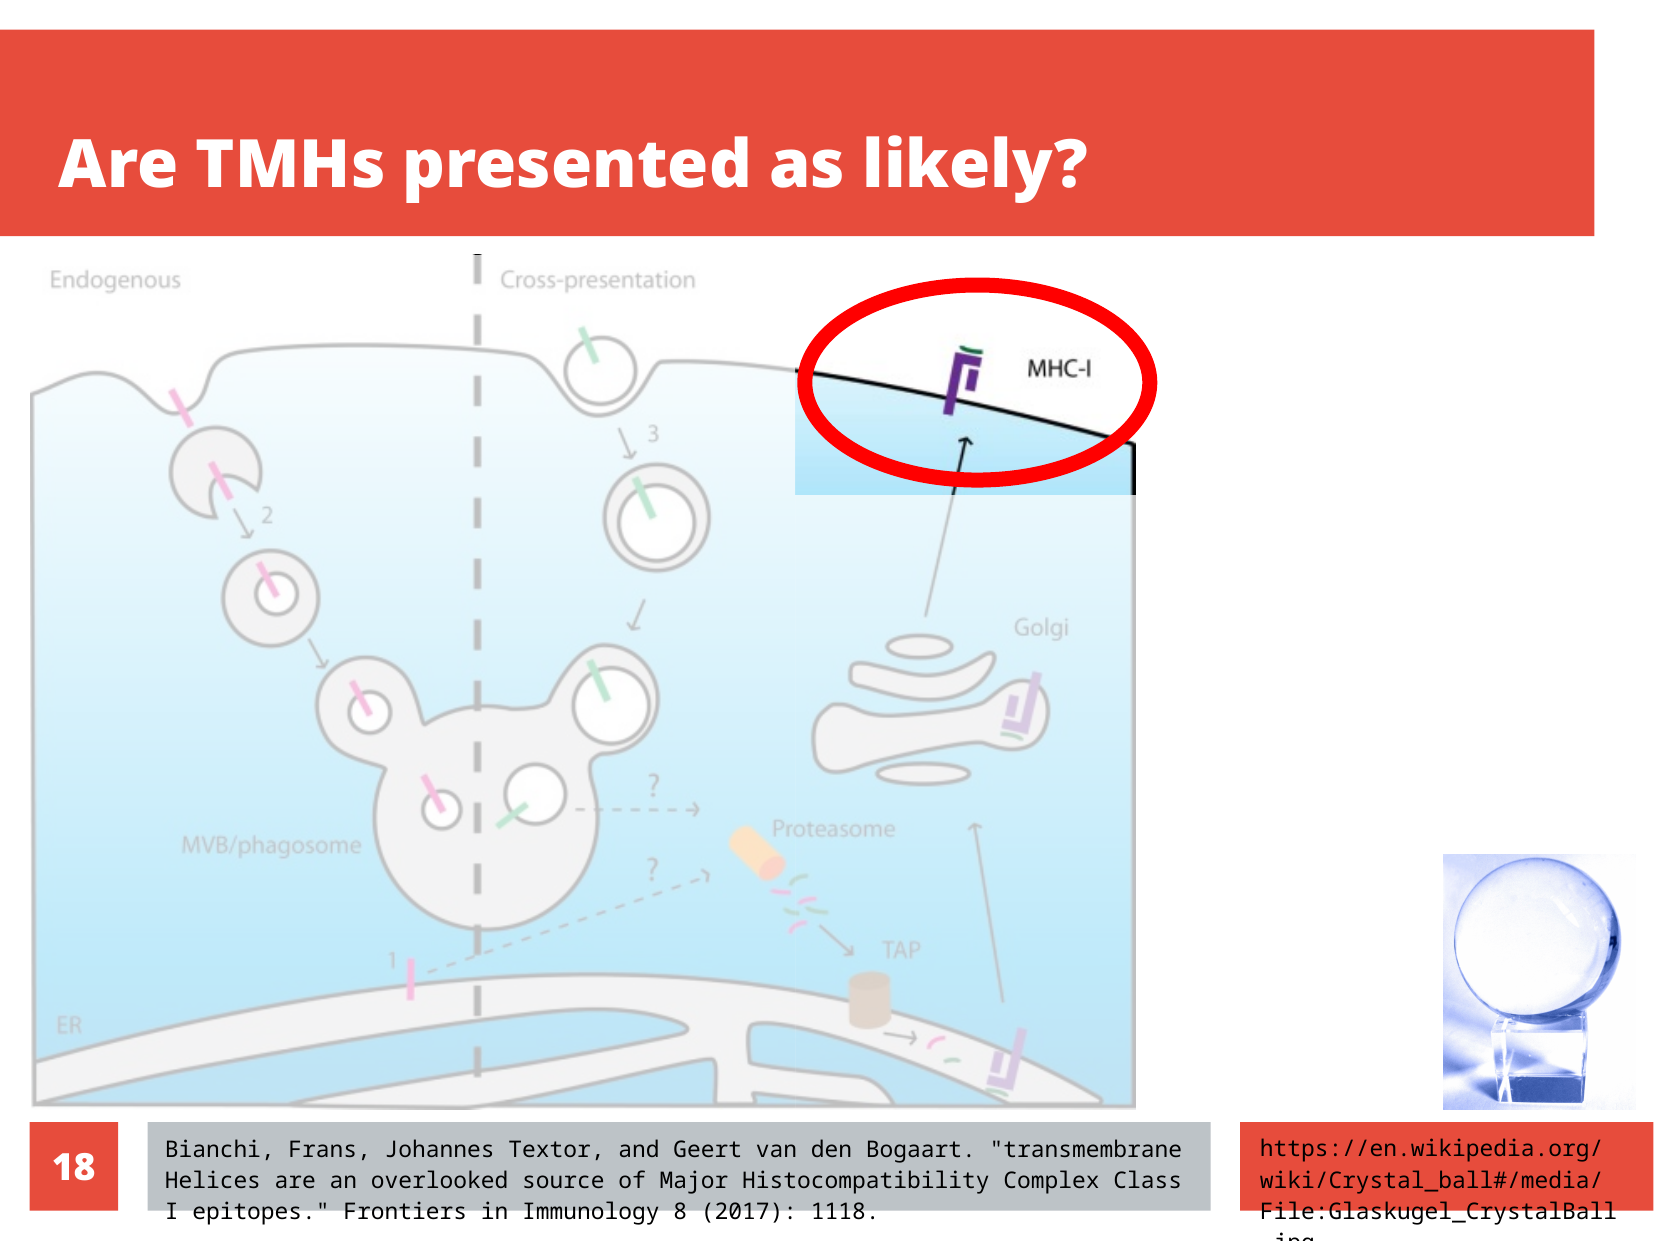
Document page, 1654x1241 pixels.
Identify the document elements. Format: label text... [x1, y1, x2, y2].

text_box https://en.wikipedia.org/wiki/Crystal_ball#/media/File:Glaskugel_CrystalBall.jpg [1245, 1125, 1636, 1209]
picture [30, 254, 1136, 495]
text_box Bianchi, Frans, Johannes Textor, and Geert van den Bogaart. "transmembrane Helices are an overlooked source of Major Histocompatibility Complex Class I epitopes." Frontiers in Immunology 8 (2017): 1118. [150, 1125, 1201, 1210]
picture [813, 293, 1136, 472]
title Are TMHs presented as likely? [59, 59, 1595, 207]
text_box [30, 255, 1171, 1111]
picture [1443, 854, 1636, 1111]
